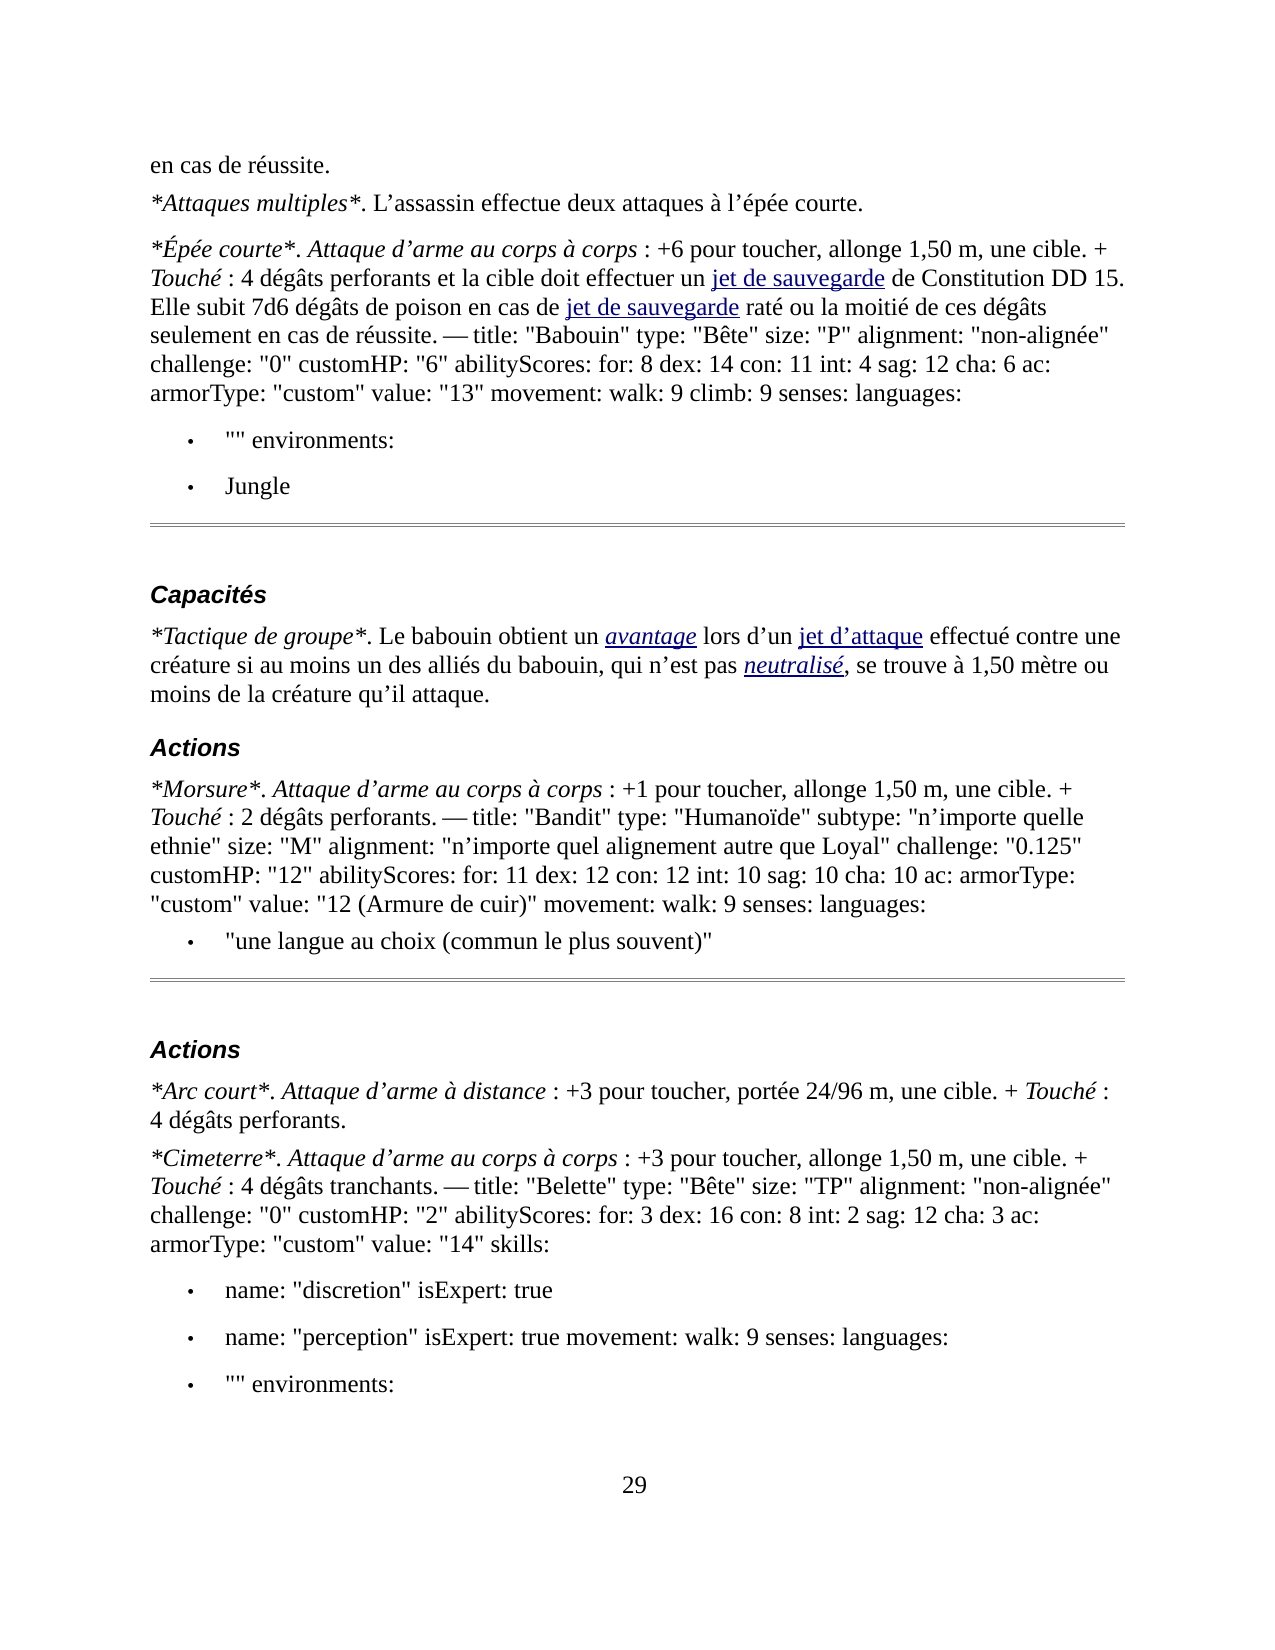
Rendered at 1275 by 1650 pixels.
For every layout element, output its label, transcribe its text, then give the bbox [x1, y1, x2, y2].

text *Attaques multiples*. L’assassin effectue deux attaques à l’épée courte. [150, 188, 1125, 216]
text en cas de réussite. [150, 150, 1125, 179]
text *Cimeterre*. Attaque d’arme au corps à corps : +3 pour toucher, allonge 1,50 m, une cible. + Touché : 4 dégâts tranchants. — title: "Belette" type: "Bête" size: "TP" alignment: "non-alignée" challenge: "0" customHP: "2" abilityScores: for: 3 dex: 16 con: 8 int: 2 sag: 12 cha: 3 ac: armorType: "custom" value: "14" skills: [150, 1143, 1125, 1258]
text *Morsure*. Attaque d’arme au corps à corps : +1 pour toucher, allonge 1,50 m, une cible. + Touché : 2 dégâts perforants. — title: "Bandit" type: "Humanoïde" subtype: "n’importe quelle ethnie" size: "M" alignment: "n’importe quel alignement autre que Loyal" challenge: "0.125" customHP: "12" abilityScores: for: 11 dex: 12 con: 12 int: 10 sag: 10 cha: 10 ac: armorType: "custom" value: "12 (Armure de cuir)" movement: walk: 9 senses: languages: [150, 774, 1125, 917]
list "" environments: [187, 425, 1125, 453]
list name: "perception" isExpert: true movement: walk: 9 senses: languages: [187, 1322, 1125, 1351]
text *Épée courte*. Attaque d’arme au corps à corps : +6 pour toucher, allonge 1,50 m, une cible. + Touché : 4 dégâts perforants et la cible doit effectuer un jet de sauvegarde de Constitution DD 15. Elle subit 7d6 dégâts de poison en cas de jet de sauvegarde raté ou la moitié de ces dégâts seulement en cas de réussite. — title: "Babouin" type: "Bête" size: "P" alignment: "non-alignée" challenge: "0" customHP: "6" abilityScores: for: 8 dex: 14 con: 11 int: 4 sag: 12 cha: 6 ac: armorType: "custom" value: "13" movement: walk: 9 climb: 9 senses: languages: [150, 234, 1125, 407]
list "une langue au choix (commun le plus souvent)" [187, 926, 1125, 955]
list name: "discretion" isExpert: true [187, 1276, 1125, 1304]
subtitle Actions [150, 733, 1125, 761]
list "" environments: [187, 1369, 1125, 1398]
text *Arc court*. Attaque d’arme à distance : +3 pour toucher, portée 24/96 m, une cible. + Touché : 4 dégâts perforants. [150, 1076, 1125, 1134]
subtitle Actions [150, 1035, 1125, 1064]
list Jungle [187, 471, 1125, 500]
subtitle Capacités [150, 580, 1125, 609]
text *Tactique de groupe*. Le babouin obtient un avantage lors d’un jet d’attaque effectué contre une créature si au moins un des alliés du babouin, qui n’est pas neutralisé, se trouve à 1,50 mètre ou moins de la créature qu’il attaque. [150, 621, 1125, 708]
